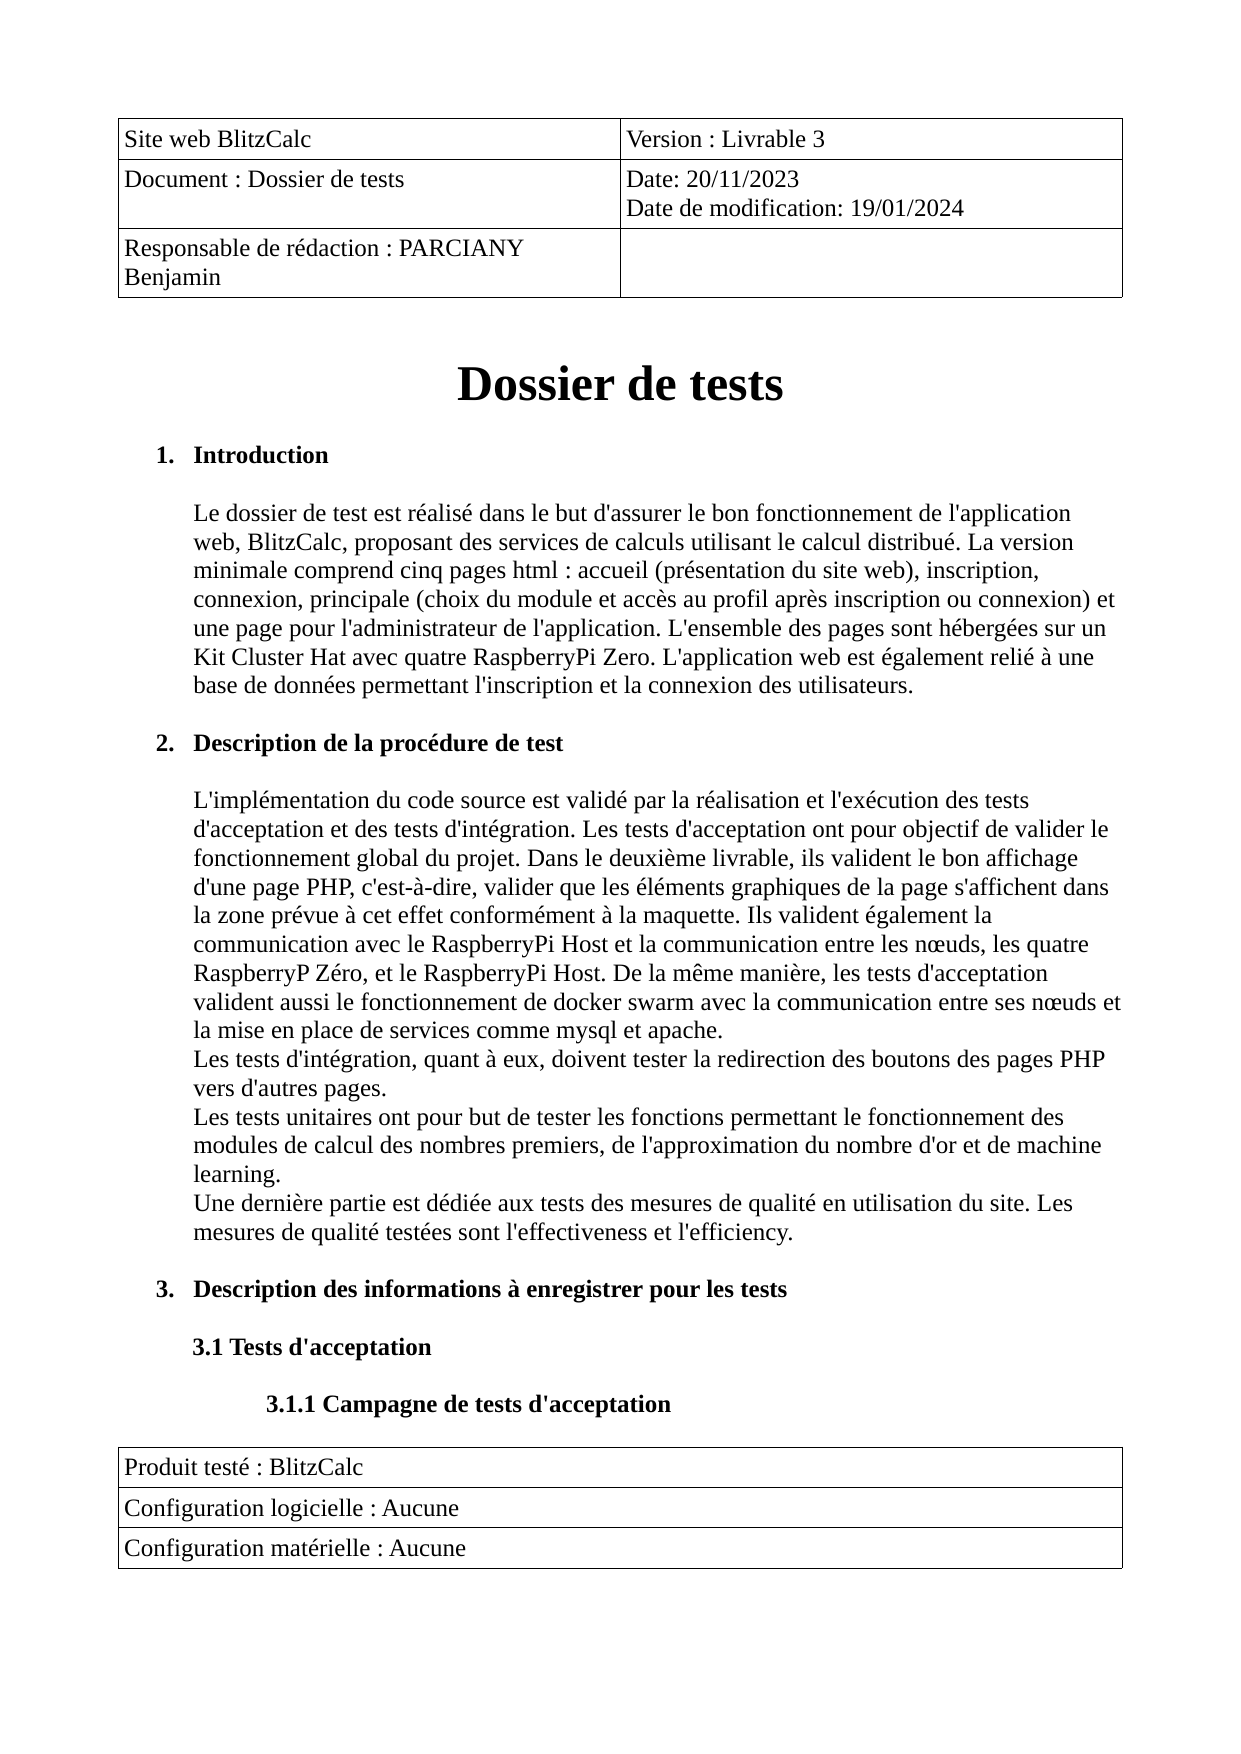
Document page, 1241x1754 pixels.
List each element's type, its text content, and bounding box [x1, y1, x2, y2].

table_cell Document : Dossier de tests [119, 160, 620, 227]
table_header Version : Livrable 3 [621, 119, 1122, 158]
list Description des informations à enregistrer pour les tests [156, 1274, 1122, 1303]
list Les tests d'intégration, quant à eux, doivent tester la redirection des boutons des pages PHP vers d'autres pages. [156, 1044, 1122, 1102]
list Introduction [156, 440, 1122, 469]
list Le dossier de test est réalisé dans le but d'assurer le bon fonctionnement de l'application web, BlitzCalc, proposant des services de calculs utilisant le calcul distribué. La version minimale comprend cinq pages html : accueil (présentation du site web), inscription, connexion, principale (choix du module et accès au profil après inscription ou connexion) et une page pour l'administrateur de l'application. L'ensemble des pages sont hébergées sur un Kit Cluster Hat avec quatre RaspberryPi Zero. L'application web est également relié à une base de données permettant l'inscription et la connexion des utilisateurs. [156, 498, 1122, 699]
table_cell Configuration matérielle : Aucune [119, 1528, 1122, 1568]
text Dossier de tests [118, 354, 1122, 412]
list Une dernière partie est dédiée aux tests des mesures de qualité en utilisation du site. Les mesures de qualité testées sont l'effectiveness et l'efficiency. [156, 1188, 1122, 1245]
table_header Site web BlitzCalc [119, 119, 620, 158]
table_cell [621, 229, 1122, 297]
list L'implémentation du code source est validé par la réalisation et l'exécution des tests d'acceptation et des tests d'intégration. Les tests d'acceptation ont pour objectif de valider le fonctionnement global du projet. Dans le deuxième livrable, ils valident le bon affichage d'une page PHP, c'est-à-dire, valider que les éléments graphiques de la page s'affichent dans la zone prévue à cet effet conformément à la maquette. Ils valident également la communication avec le RaspberryPi Host et la communication entre les nœuds, les quatre RaspberryP Zéro, et le RaspberryPi Host. De la même manière, les tests d'acceptation valident aussi le fonctionnement de docker swarm avec la communication entre ses nœuds et la mise en place de services comme mysql et apache. [156, 785, 1122, 1044]
list Les tests unitaires ont pour but de tester les fonctions permettant le fonctionnement des modules de calcul des nombres premiers, de l'approximation du nombre d'or et de machine learning. [156, 1102, 1122, 1188]
table_cell Date: 20/11/2023 Date de modification: 19/01/2024 [621, 160, 1122, 227]
text 3.1.1 Campagne de tests d'acceptation [118, 1389, 1122, 1418]
list Description de la procédure de test [156, 728, 1122, 757]
text 3.1 Tests d'acceptation [118, 1332, 1122, 1360]
table_cell Responsable de rédaction : PARCIANY Benjamin [119, 229, 620, 297]
table_header Produit testé : BlitzCalc [119, 1448, 1122, 1487]
table_cell Configuration logicielle : Aucune [119, 1488, 1122, 1527]
